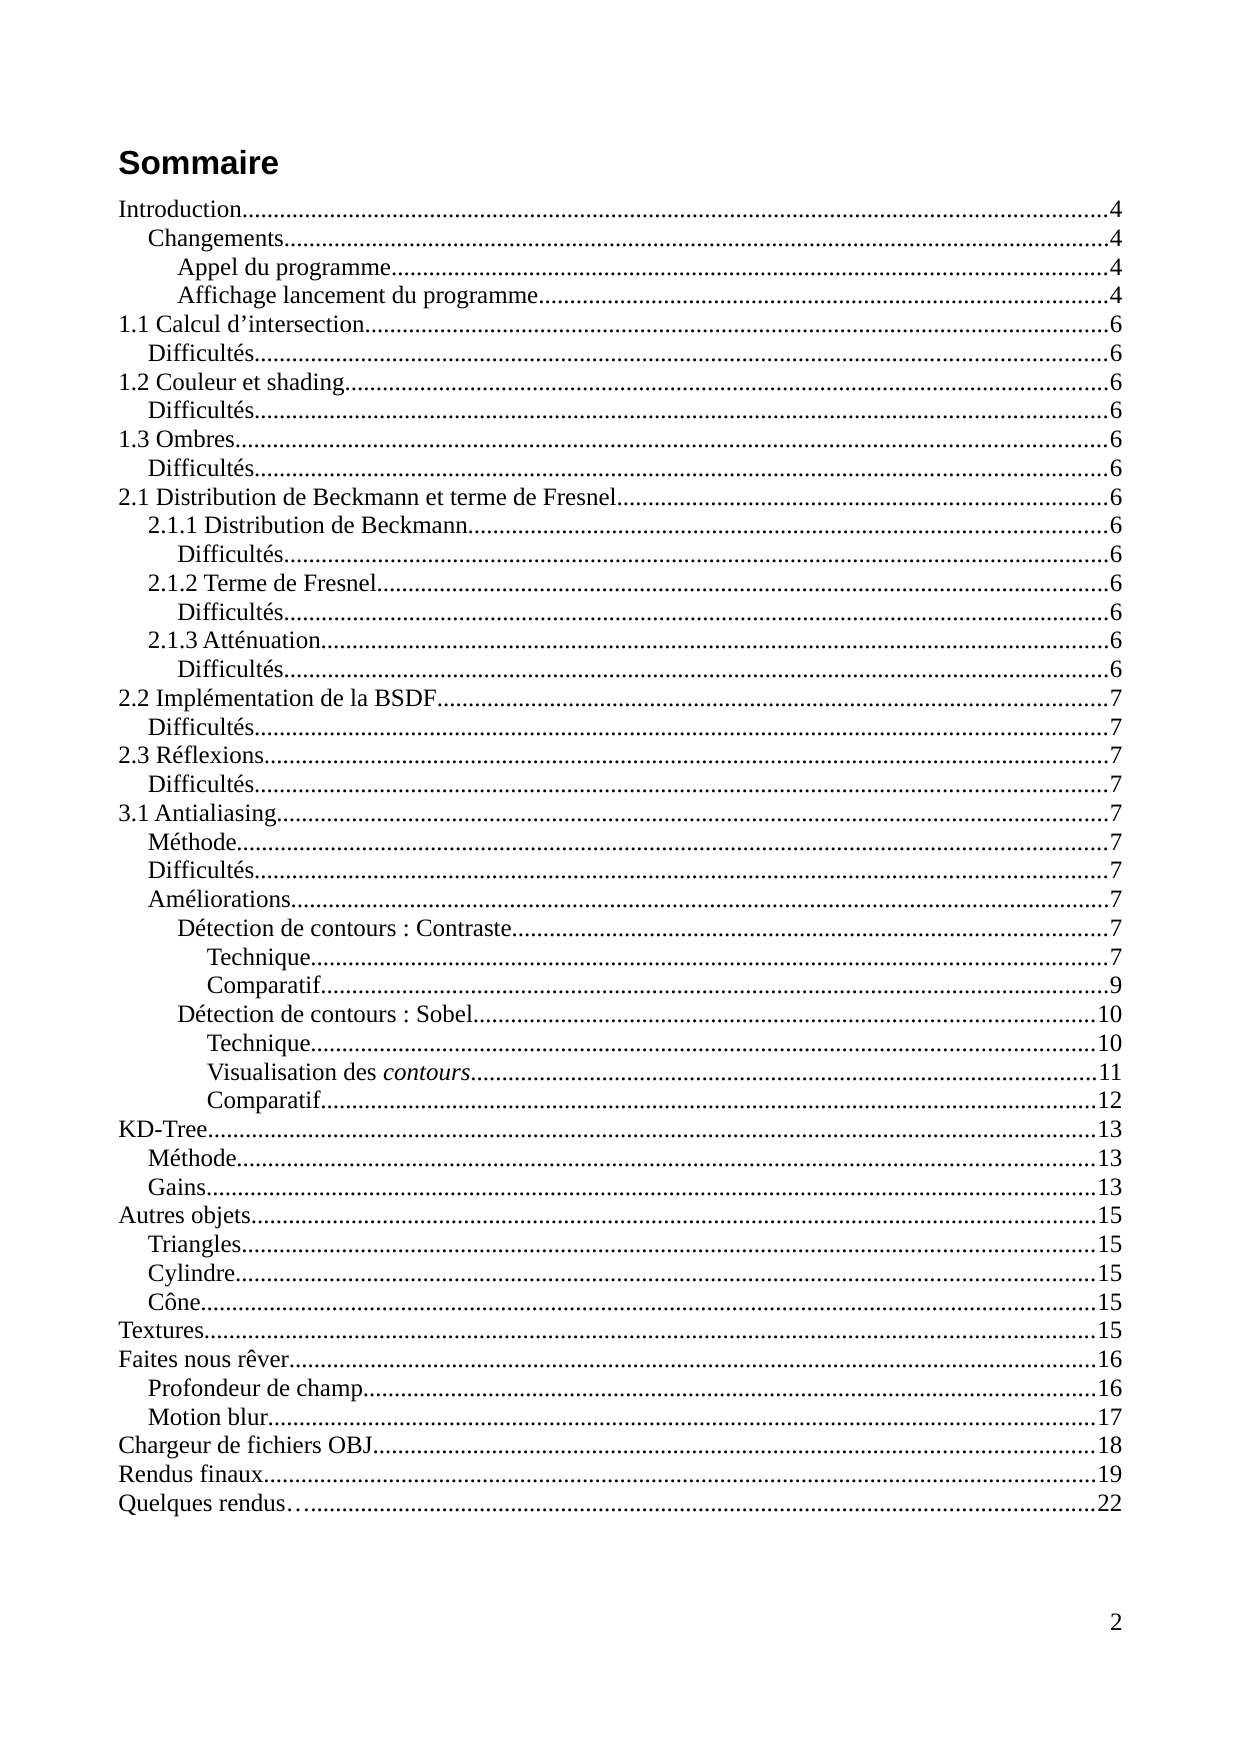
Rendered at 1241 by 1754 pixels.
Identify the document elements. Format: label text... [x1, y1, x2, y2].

subtitle Sommaire [118, 143, 1122, 182]
text 2.1 Distribution de Beckmann et terme de Fresnel 6 [118, 482, 1122, 510]
text 3.1 Antialiasing 7 [118, 798, 1122, 827]
text Difficultés 6 [148, 338, 1122, 367]
text Comparatif 12 [207, 1085, 1122, 1114]
text Triangles 15 [148, 1229, 1122, 1258]
text Affichage lancement du programme 4 [177, 280, 1122, 309]
text Difficultés 7 [148, 769, 1122, 798]
text 1.1 Calcul d’intersection 6 [118, 309, 1122, 338]
text Détection de contours : Contraste 7 [177, 913, 1122, 942]
text Difficultés 6 [148, 453, 1122, 482]
text Difficultés 6 [148, 395, 1122, 424]
text Difficultés 7 [148, 712, 1122, 740]
text Visualisation des contours 11 [207, 1057, 1122, 1085]
text Appel du programme 4 [177, 252, 1122, 280]
text KD-Tree 13 [118, 1114, 1122, 1143]
text Cylindre 15 [148, 1258, 1122, 1287]
text Faites nous rêver 16 [118, 1344, 1122, 1373]
text 2.1.3 Atténuation 6 [148, 625, 1122, 654]
text Difficultés 6 [177, 539, 1122, 568]
text Introduction 4 [118, 194, 1122, 223]
text Détection de contours : Sobel 10 [177, 999, 1122, 1028]
text Méthode 7 [148, 827, 1122, 855]
text Difficultés 6 [177, 654, 1122, 683]
text Gains 13 [148, 1172, 1122, 1200]
text Textures 15 [118, 1315, 1122, 1344]
text Améliorations 7 [148, 884, 1122, 913]
text 1.3 Ombres 6 [118, 424, 1122, 453]
text Cône 15 [148, 1287, 1122, 1315]
text Quelques rendus… 22 [118, 1488, 1122, 1517]
text Motion blur 17 [148, 1402, 1122, 1430]
text 1.2 Couleur et shading 6 [118, 367, 1122, 395]
text 2.3 Réflexions 7 [118, 740, 1122, 769]
text 2.2 Implémentation de la BSDF 7 [118, 683, 1122, 712]
text Chargeur de fichiers OBJ 18 [118, 1430, 1122, 1459]
text Méthode 13 [148, 1143, 1122, 1172]
text Comparatif 9 [207, 970, 1122, 999]
text Technique 10 [207, 1028, 1122, 1057]
text 2.1.2 Terme de Fresnel 6 [148, 568, 1122, 597]
text Technique 7 [207, 942, 1122, 970]
text Difficultés 6 [177, 597, 1122, 625]
text Autres objets 15 [118, 1200, 1122, 1229]
text 2.1.1 Distribution de Beckmann 6 [148, 510, 1122, 539]
text Difficultés 7 [148, 855, 1122, 884]
text Profondeur de champ 16 [148, 1373, 1122, 1402]
text Rendus finaux 19 [118, 1459, 1122, 1488]
text Changements 4 [148, 223, 1122, 252]
